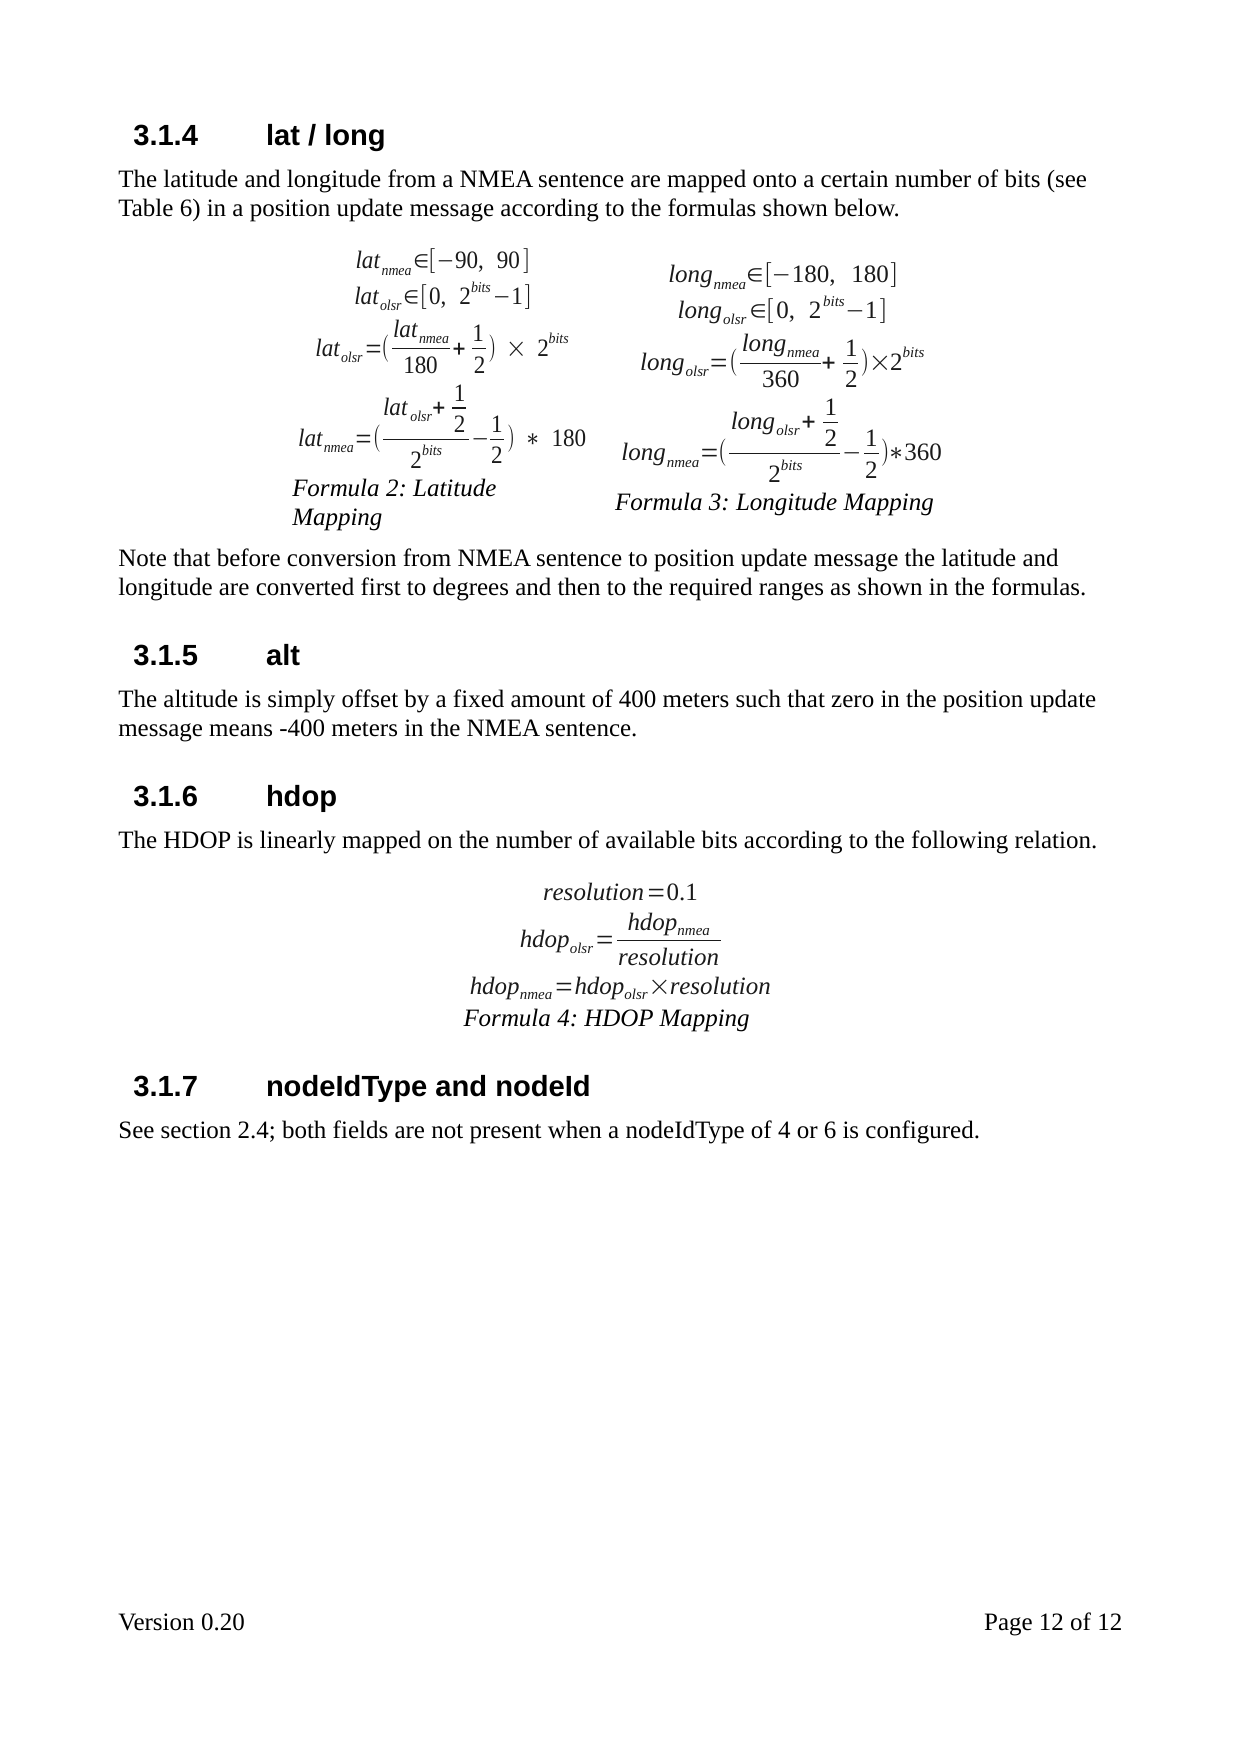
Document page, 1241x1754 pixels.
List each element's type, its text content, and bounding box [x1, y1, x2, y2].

subtitle nodeIdType and nodeId [118, 1069, 1122, 1103]
subtitle alt [118, 638, 1122, 671]
text The HDOP is linearly mapped on the number of available bits according to the following relation. [118, 825, 1122, 854]
text Formula 2: Latitude Mapping [292, 247, 591, 530]
text Note that before conversion from NMEA sentence to position update message the latitude and longitude are converted first to degrees and then to the required ranges as shown in the formulas. [118, 543, 1122, 600]
text See section 2.4; both fields are not present when a nodeIdType of 4 or 6 is configured. [118, 1115, 1122, 1144]
subtitle hdop [118, 779, 1122, 812]
subtitle lat / long [118, 118, 1122, 152]
text The latitude and longitude from a NMEA sentence are mapped onto a certain number of bits (see Table 6) in a position update message according to the formulas shown below. [118, 164, 1122, 222]
text The altitude is simply offset by a fixed amount of 400 meters such that zero in the position update message means -400 meters in the NMEA sentence. [118, 684, 1122, 741]
text Formula 3: Longitude Mapping [615, 261, 948, 516]
text Formula 4: HDOP Mapping [463, 879, 777, 1032]
